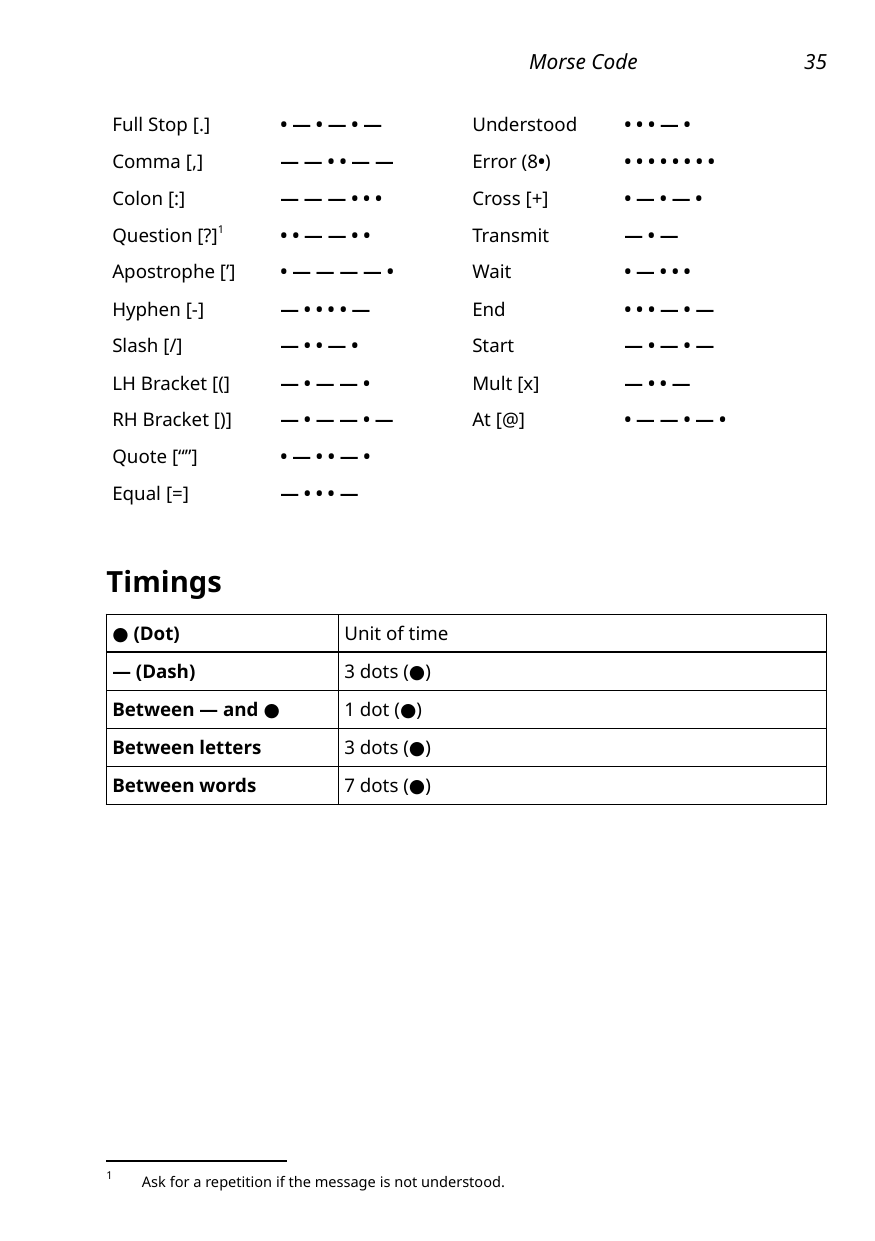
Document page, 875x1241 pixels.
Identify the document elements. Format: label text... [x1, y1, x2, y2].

table_cell — • • — [619, 364, 827, 401]
table_cell Question [?] [106, 216, 274, 253]
table_cell 1 dot (●) [339, 691, 826, 727]
table_cell RH Bracket [)] [106, 401, 274, 438]
table_cell Between — and ● [107, 691, 338, 727]
table_header Understood [466, 105, 618, 142]
table_cell [466, 475, 618, 512]
table_cell — • — • — [619, 327, 827, 364]
table_cell • — — • — • [619, 401, 827, 438]
table_cell Equal [=] [106, 475, 274, 512]
subtitle Timings [106, 561, 827, 601]
table_header Full Stop [.] [106, 105, 274, 142]
table_cell — (Dash) [107, 653, 338, 689]
table_cell • — • • • [619, 253, 827, 290]
table_cell — — • • — — [274, 142, 466, 179]
table_cell Apostrophe [’] [106, 253, 274, 290]
table_cell — • • • • — [274, 290, 466, 327]
table_cell [619, 438, 827, 475]
table_cell • — • — • [619, 179, 827, 216]
table_cell Comma [,] [106, 142, 274, 179]
table_cell 3 dots (●) [339, 653, 826, 689]
table_cell — • — [619, 216, 827, 253]
table_cell End [466, 290, 618, 327]
table_cell Error (8•) [466, 142, 618, 179]
table_cell • — — — — • [274, 253, 466, 290]
table_header • — • — • — [274, 105, 466, 142]
table_cell [466, 438, 618, 475]
table_cell 7 dots (●) [339, 767, 826, 803]
table_cell — • • • — [274, 475, 466, 512]
table_cell • • — — • • [274, 216, 466, 253]
table_cell Start [466, 327, 618, 364]
table_cell 3 dots (●) [339, 729, 826, 766]
table_cell Mult [x] [466, 364, 618, 401]
table_cell — • • — • [274, 327, 466, 364]
table_cell Quote [“”] [106, 438, 274, 475]
table_cell Between words [107, 767, 338, 803]
table_cell Wait [466, 253, 618, 290]
table_cell • — • • — • [274, 438, 466, 475]
table_header ● (Dot) [107, 615, 338, 651]
table_cell Cross [+] [466, 179, 618, 216]
table_cell Colon [:] [106, 179, 274, 216]
table_cell Transmit [466, 216, 618, 253]
table_cell • • • — • — [619, 290, 827, 327]
table_cell — • — — • — [274, 401, 466, 438]
table_header Unit of time [339, 615, 826, 651]
table_cell Slash [/] [106, 327, 274, 364]
table_header • • • — • [619, 105, 827, 142]
table_cell LH Bracket [(] [106, 364, 274, 401]
table_cell Between letters [107, 729, 338, 766]
table_cell — • — — • [274, 364, 466, 401]
table_cell [619, 475, 827, 512]
table_cell — — — • • • [274, 179, 466, 216]
table_cell • • • • • • • • [619, 142, 827, 179]
table_cell At [@] [466, 401, 618, 438]
table_cell Hyphen [-] [106, 290, 274, 327]
